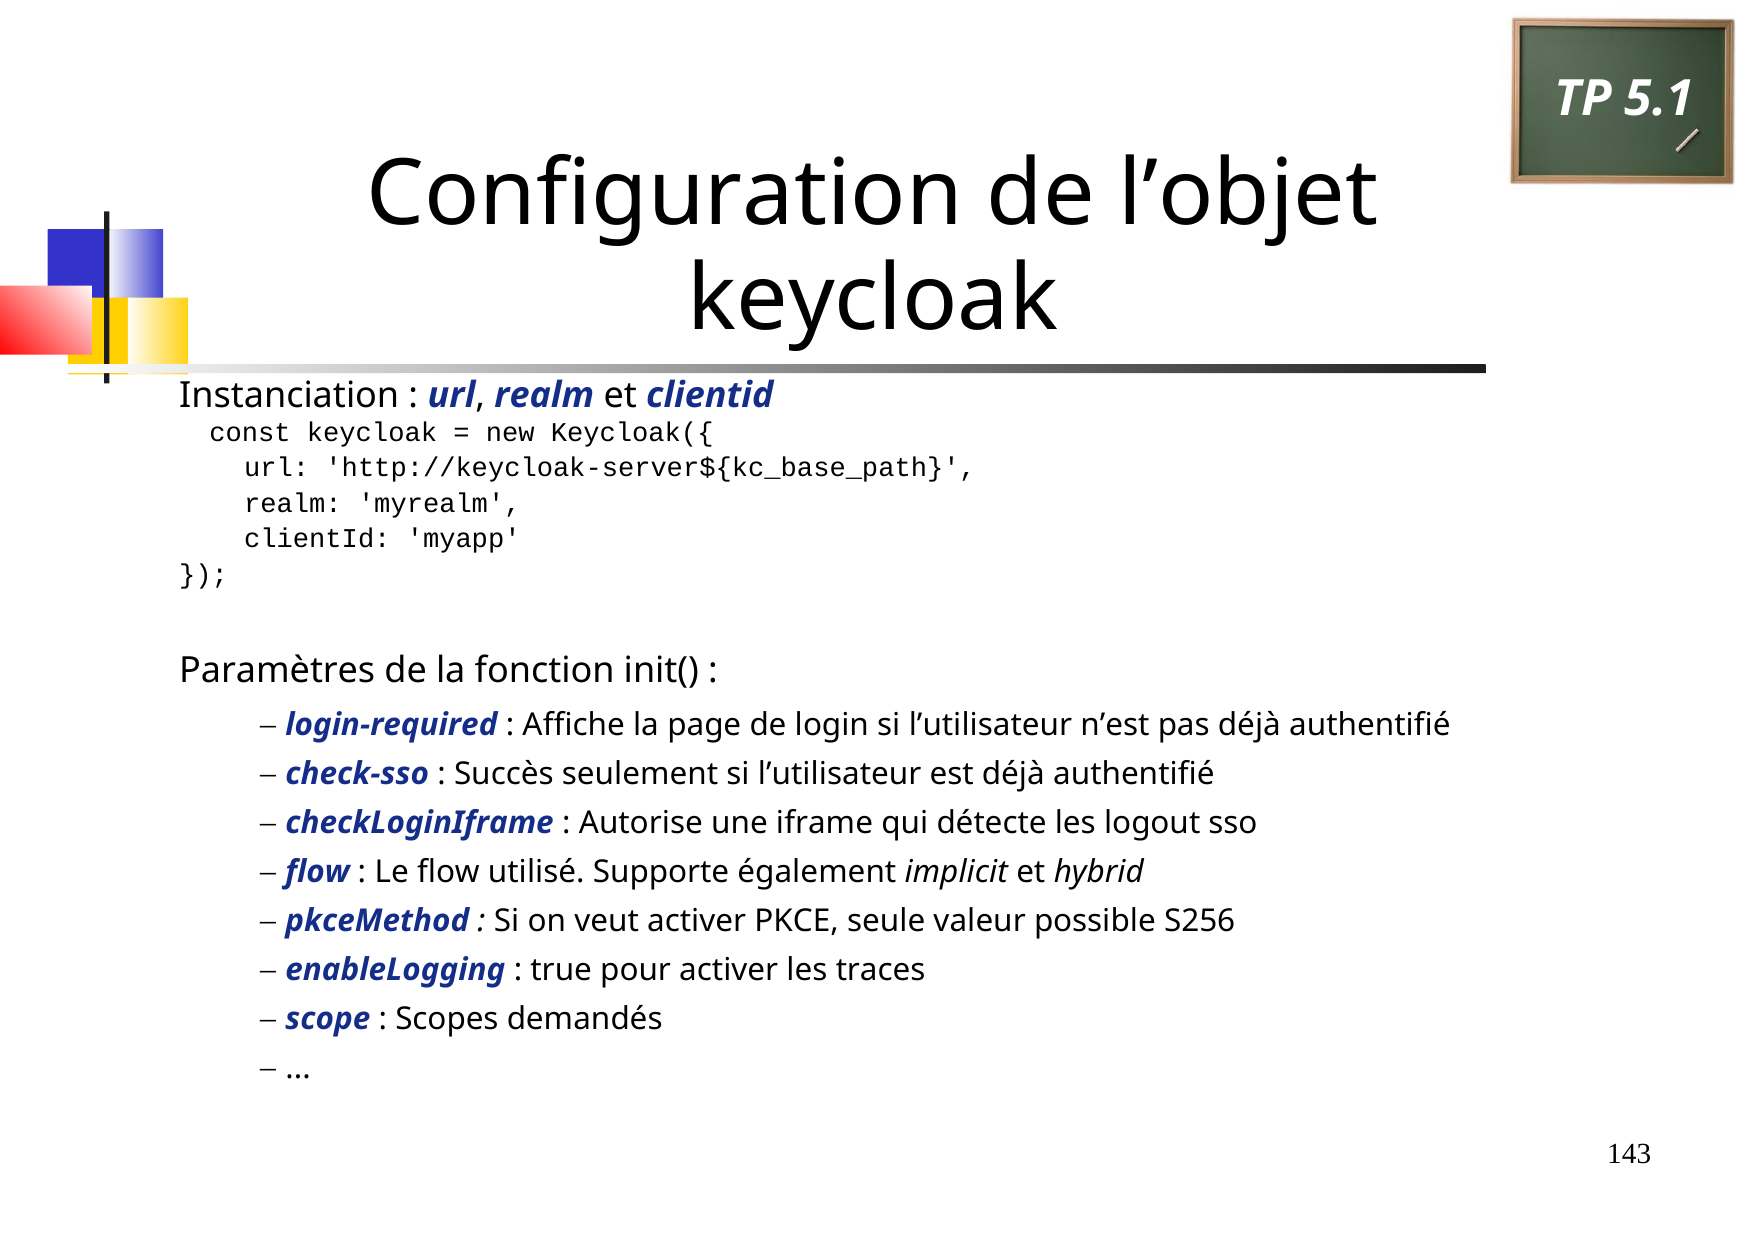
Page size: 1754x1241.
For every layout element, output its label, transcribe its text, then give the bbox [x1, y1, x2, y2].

list Instanciation : url, realm et clientid const keycloak = new Keycloak({ url: 'http://keycloak-server${kc_base_path}', realm: 'myrealm', clientId: 'myapp' }); Paramètres de la fonction init() : login-required : Affiche la page de login si l’utilisateur n’est pas déjà authentifié check-sso : Succès seulement si l’utilisateur est déjà authentifié checkLoginIframe : Autorise une iframe qui détecte les logout sso flow : Le flow utilisé. Supporte également implicit et hybrid pkceMethod : Si on veut activer PKCE, seule valeur possible S256 enableLogging : true pour activer les traces scope : Scopes demandés ... [179, 371, 1567, 1091]
picture [1500, 7, 1744, 196]
text_box TP 5.1 [1537, 70, 1711, 133]
title Configuration de l’objet keycloak [179, 139, 1567, 351]
